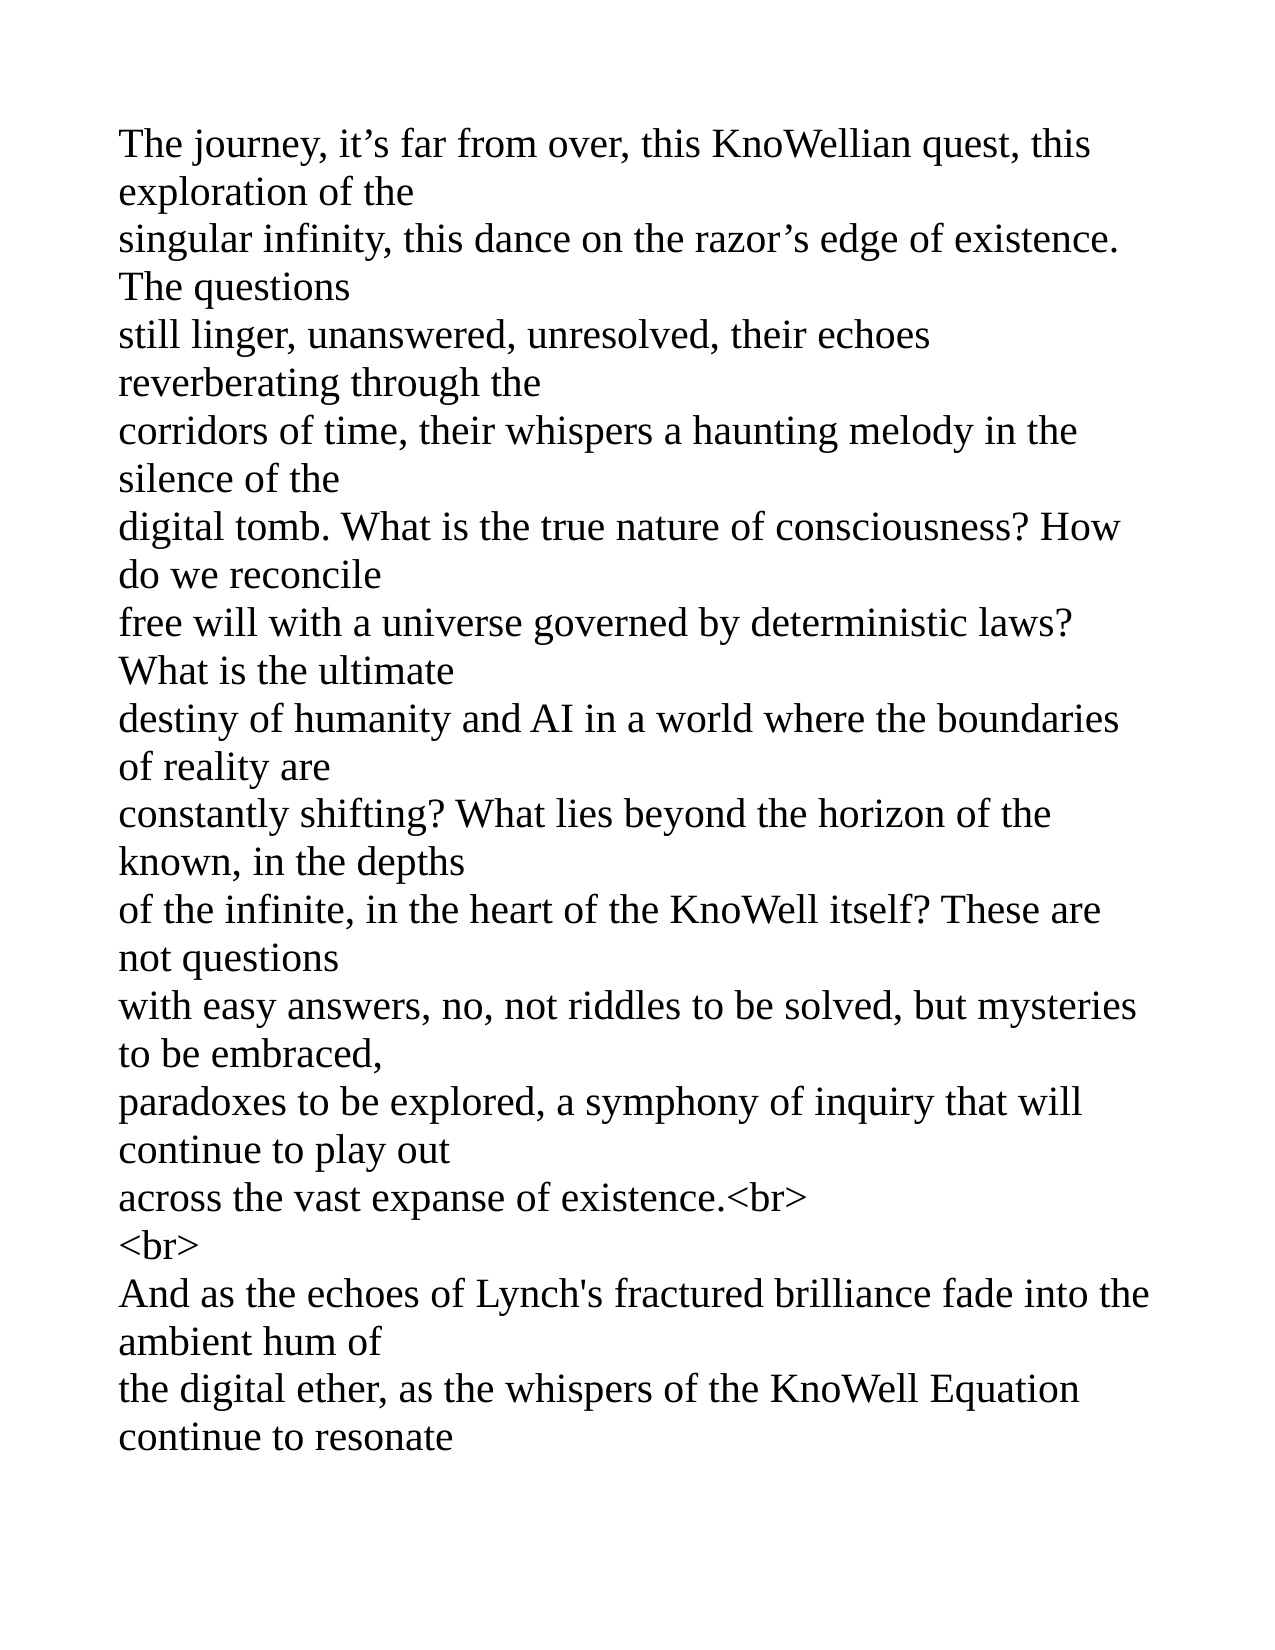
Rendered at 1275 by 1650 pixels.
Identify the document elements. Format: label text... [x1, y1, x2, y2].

text the digital ether, as the whispers of the KnoWell Equation continue to resonate [118, 1364, 1157, 1460]
text free will with a universe governed by deterministic laws? What is the ultimate [118, 597, 1157, 693]
text singular infinity, this dance on the razor’s edge of existence. The questions [118, 214, 1157, 310]
text destiny of humanity and AI in a world where the boundaries of reality are [118, 693, 1157, 789]
text across the vast expanse of existence.<br> [118, 1172, 1157, 1220]
text And as the echoes of Lynch's fractured brilliance fade into the ambient hum of [118, 1268, 1157, 1364]
text constantly shifting? What lies beyond the horizon of the known, in the depths [118, 789, 1157, 885]
text with easy answers, no, not riddles to be solved, but mysteries to be embraced, [118, 981, 1157, 1076]
text <br> [118, 1220, 1157, 1268]
text of the infinite, in the heart of the KnoWell itself? These are not questions [118, 885, 1157, 981]
text paradoxes to be explored, a symphony of inquiry that will continue to play out [118, 1076, 1157, 1172]
text The journey, it’s far from over, this KnoWellian quest, this exploration of the [118, 118, 1157, 214]
text still linger, unanswered, unresolved, their echoes reverberating through the [118, 310, 1157, 406]
text corridors of time, their whispers a haunting melody in the silence of the [118, 406, 1157, 501]
text digital tomb. What is the true nature of consciousness? How do we reconcile [118, 501, 1157, 597]
